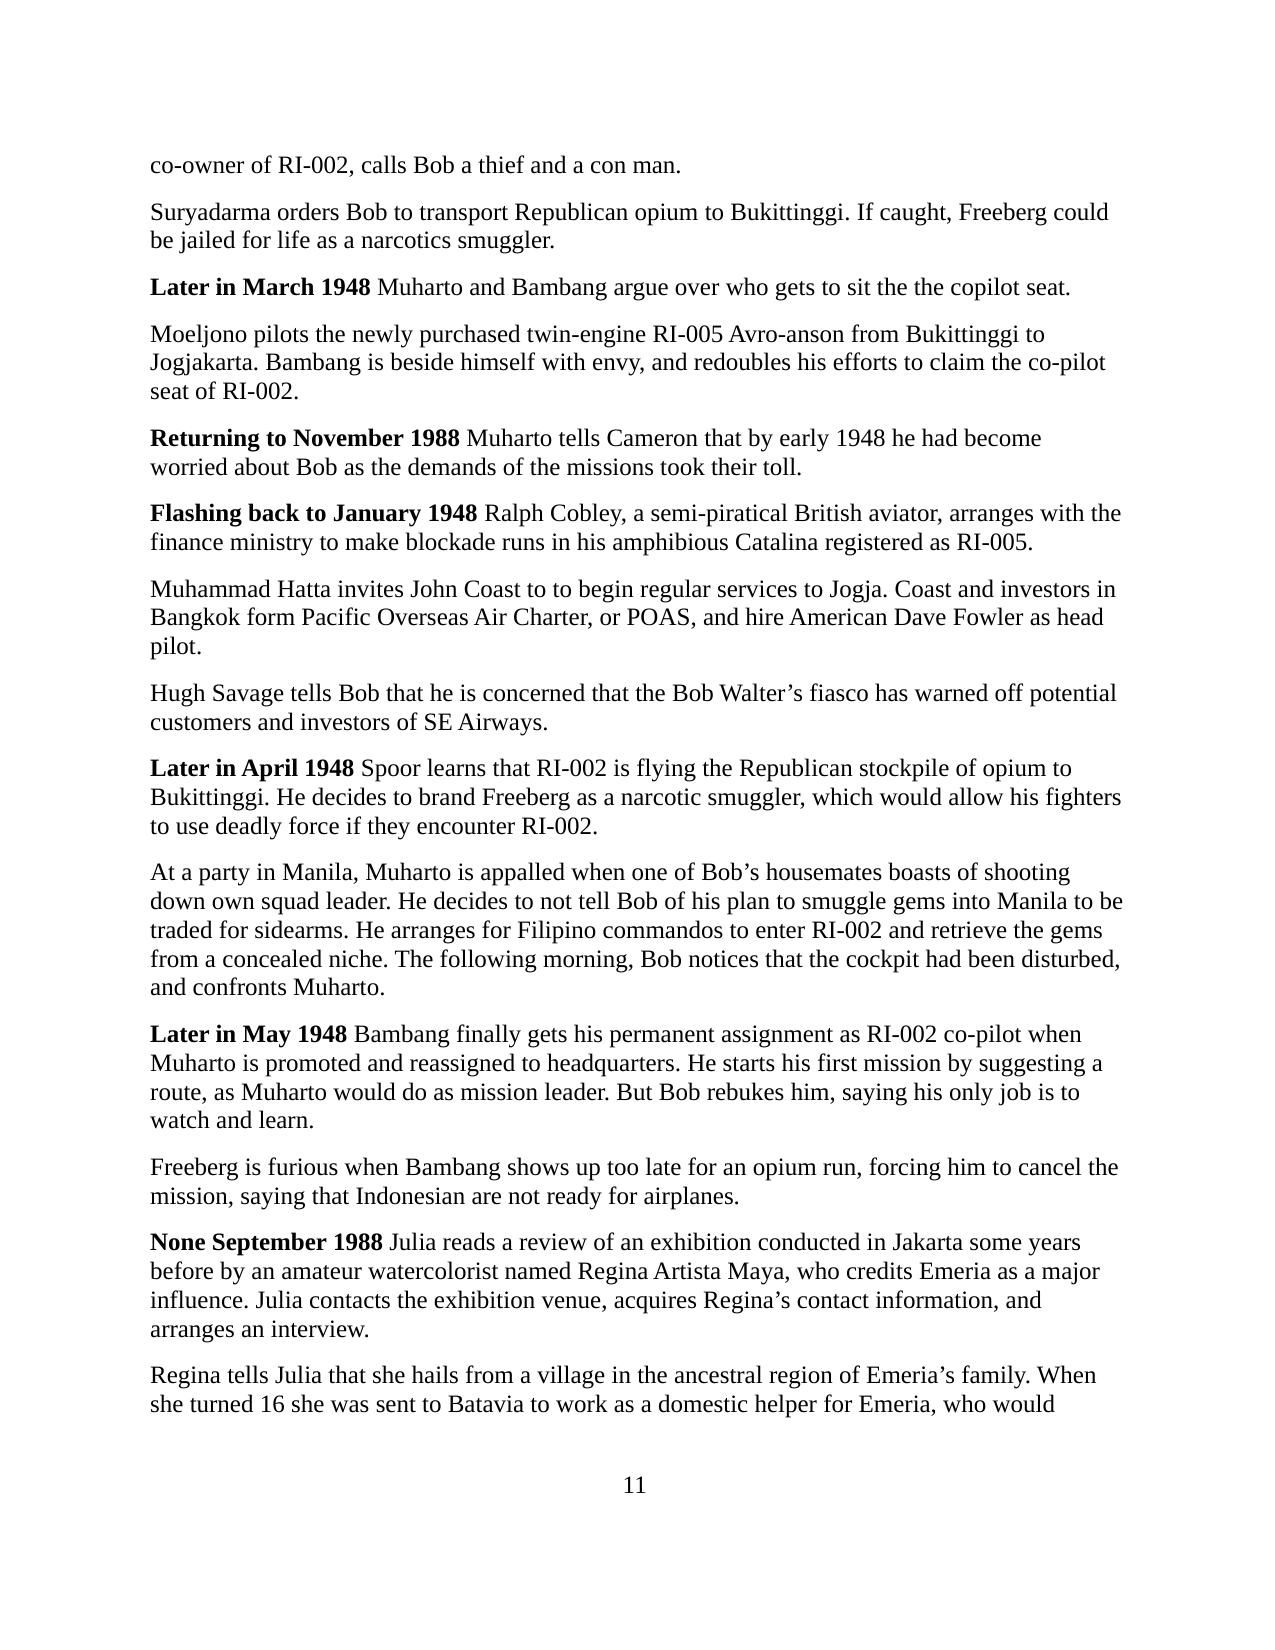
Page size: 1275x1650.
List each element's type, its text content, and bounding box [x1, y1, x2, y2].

text At a party in Manila, Muharto is appalled when one of Bob’s housemates boasts of shooting down own squad leader. He decides to not tell Bob of his plan to smuggle gems into Manila to be traded for sidearms. He arranges for Filipino commandos to enter RI-002 and retrieve the gems from a concealed niche. The following morning, Bob notices that the cockpit had been disturbed, and confronts Muharto. [150, 857, 1125, 1001]
text Hugh Savage tells Bob that he is concerned that the Bob Walter’s fiasco has warned off potential customers and investors of SE Airways. [150, 678, 1125, 735]
text Freeberg is furious when Bambang shows up too late for an opium run, forcing him to cancel the mission, saying that Indonesian are not ready for airplanes. [150, 1152, 1125, 1209]
text co-owner of RI-002, calls Bob a thief and a con man. [150, 150, 1125, 179]
text Regina tells Julia that she hails from a village in the ancestral region of Emeria’s family. When she turned 16 she was sent to Batavia to work as a domestic helper for Emeria, who would [150, 1360, 1125, 1418]
text Later in April 1948 Spoor learns that RI-002 is flying the Republican stockpile of opium to Bukittinggi. He decides to brand Freeberg as a narcotic smuggler, which would allow his fighters to use deadly force if they encounter RI-002. [150, 753, 1125, 839]
text Later in May 1948 Bambang finally gets his permanent assignment as RI-002 co-pilot when Muharto is promoted and reassigned to headquarters. He starts his first mission by suggesting a route, as Muharto would do as mission leader. But Bob rebukes him, saying his only job is to watch and learn. [150, 1019, 1125, 1134]
text Later in March 1948 Muharto and Bambang argue over who gets to sit the the copilot seat. [150, 272, 1125, 301]
text Suryadarma orders Bob to transport Republican opium to Bukittinggi. If caught, Freeberg could be jailed for life as a narcotics smuggler. [150, 197, 1125, 254]
text None September 1988 Julia reads a review of an exhibition conducted in Jakarta some years before by an amateur watercolorist named Regina Artista Maya, who credits Emeria as a major influence. Julia contacts the exhibition venue, acquires Regina’s contact information, and arranges an interview. [150, 1227, 1125, 1342]
text Muhammad Hatta invites John Coast to to begin regular services to Jogja. Coast and investors in Bangkok form Pacific Overseas Air Charter, or POAS, and hire American Dave Fowler as head pilot. [150, 574, 1125, 660]
text Returning to November 1988 Muharto tells Cameron that by early 1948 he had become worried about Bob as the demands of the missions took their toll. [150, 423, 1125, 480]
text Moeljono pilots the newly purchased twin-engine RI-005 Avro-anson from Bukittinggi to Jogjakarta. Bambang is beside himself with envy, and redoubles his efforts to claim the co-pilot seat of RI-002. [150, 319, 1125, 405]
text Flashing back to January 1948 Ralph Cobley, a semi-piratical British aviator, arranges with the finance ministry to make blockade runs in his amphibious Catalina registered as RI-005. [150, 498, 1125, 556]
